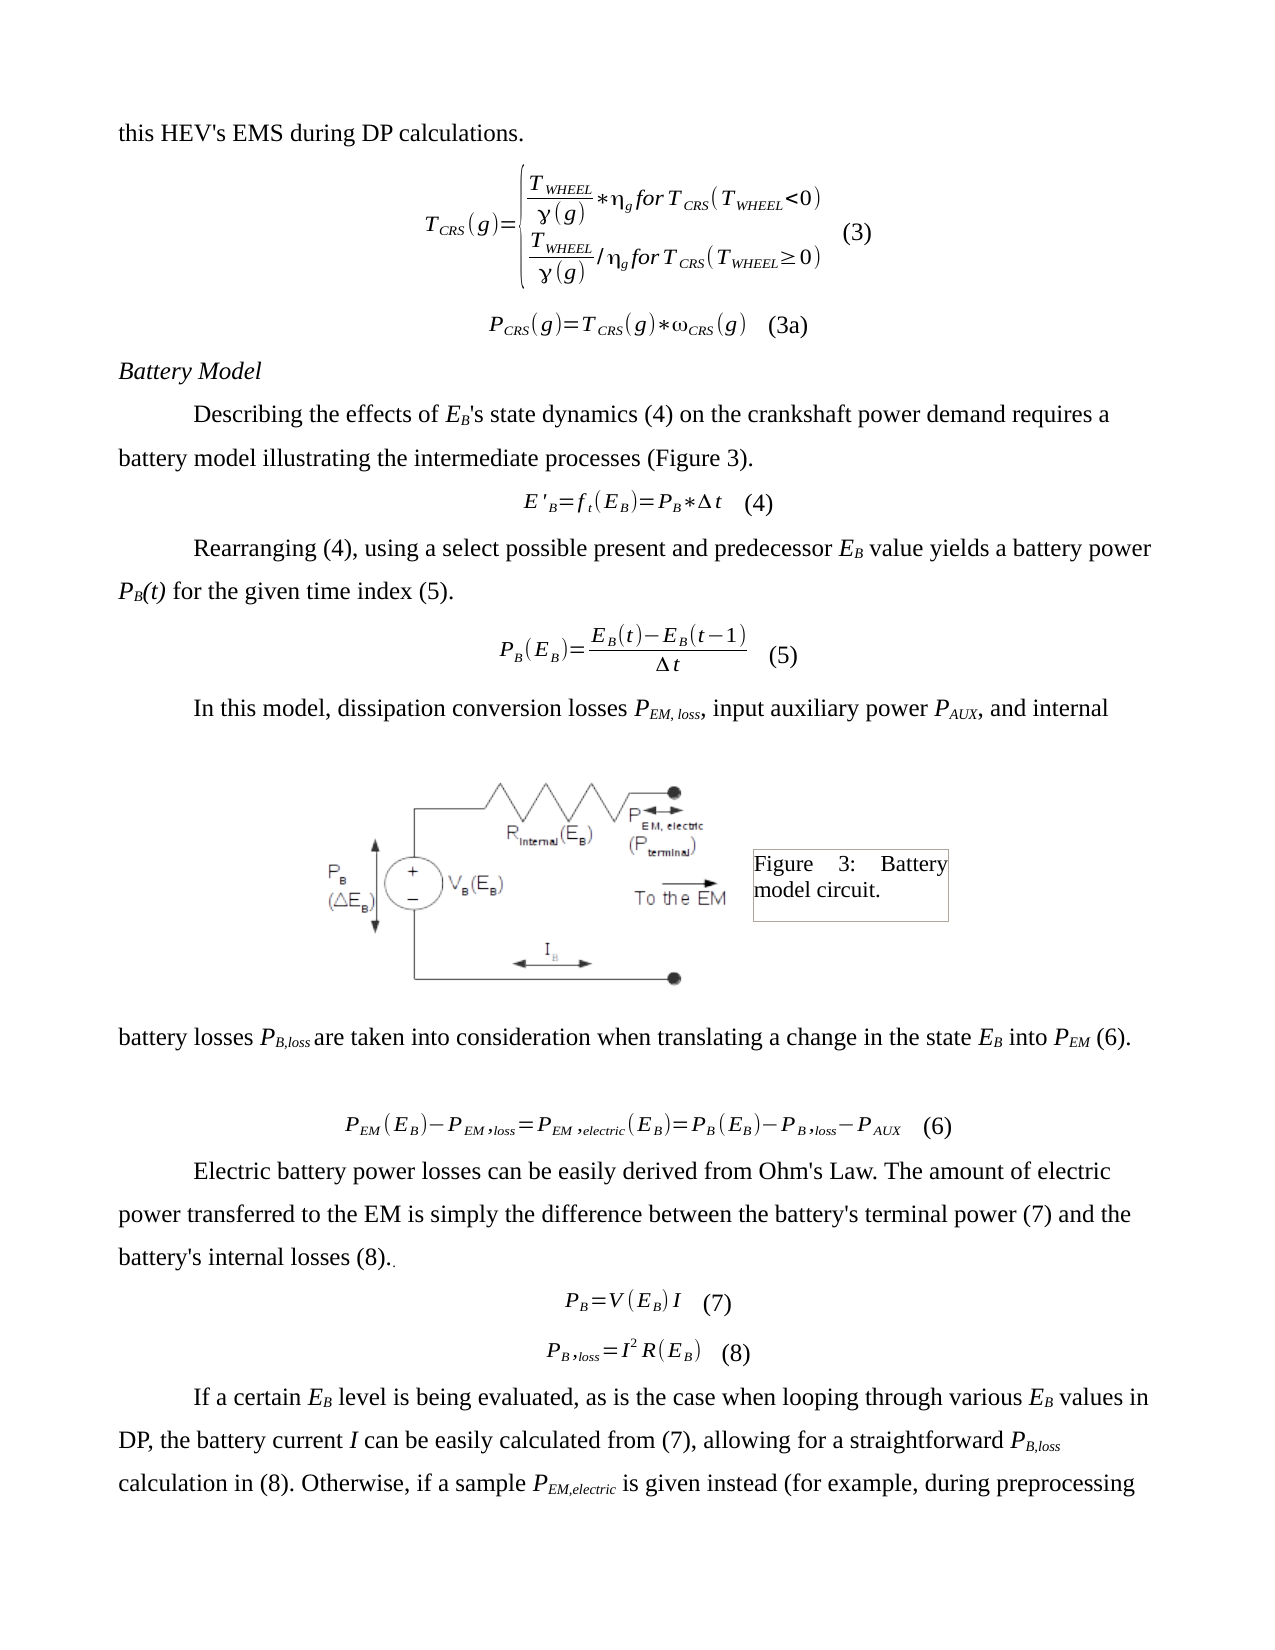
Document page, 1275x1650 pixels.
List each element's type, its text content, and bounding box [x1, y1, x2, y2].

text Electric battery power losses can be easily derived from Ohm's Law. The amount of electric power transferred to the EM is simply the difference between the battery's terminal power (7) and the battery's internal losses (8).. [118, 1156, 1157, 1271]
text Rearranging (4), using a select possible present and predecessor EB value yields a battery power PB(t) for the given time index (5). [118, 533, 1157, 605]
text (4) [118, 486, 1157, 519]
text In this model, dissipation conversion losses PEM, loss, input auxiliary power PAUX, and internal battery losses PB,loss are taken into consideration when translating a change in the state EB into PEM (6). [118, 693, 1157, 1051]
text (5) [118, 619, 1157, 679]
picture [327, 752, 740, 1023]
text (3) [118, 161, 1157, 294]
text (3a) [118, 308, 1157, 342]
text (6) [118, 1108, 1157, 1141]
text Describing the effects of EB's state dynamics (4) on the crankshaft power demand requires a battery model illustrating the intermediate processes (Figure 3). [118, 399, 1157, 471]
text (7) [118, 1285, 1157, 1318]
text this HEV's EMS during DP calculations. [118, 118, 1157, 147]
text (8) [118, 1332, 1157, 1368]
text If a certain EB level is being evaluated, as is the case when looping through various EB values in DP, the battery current I can be easily calculated from (7), allowing for a straightforward PB,loss calculation in (8). Otherwise, if a sample PEM,electric is given instead (for example, during preprocessing [118, 1382, 1157, 1497]
text Battery Model [118, 356, 1157, 385]
